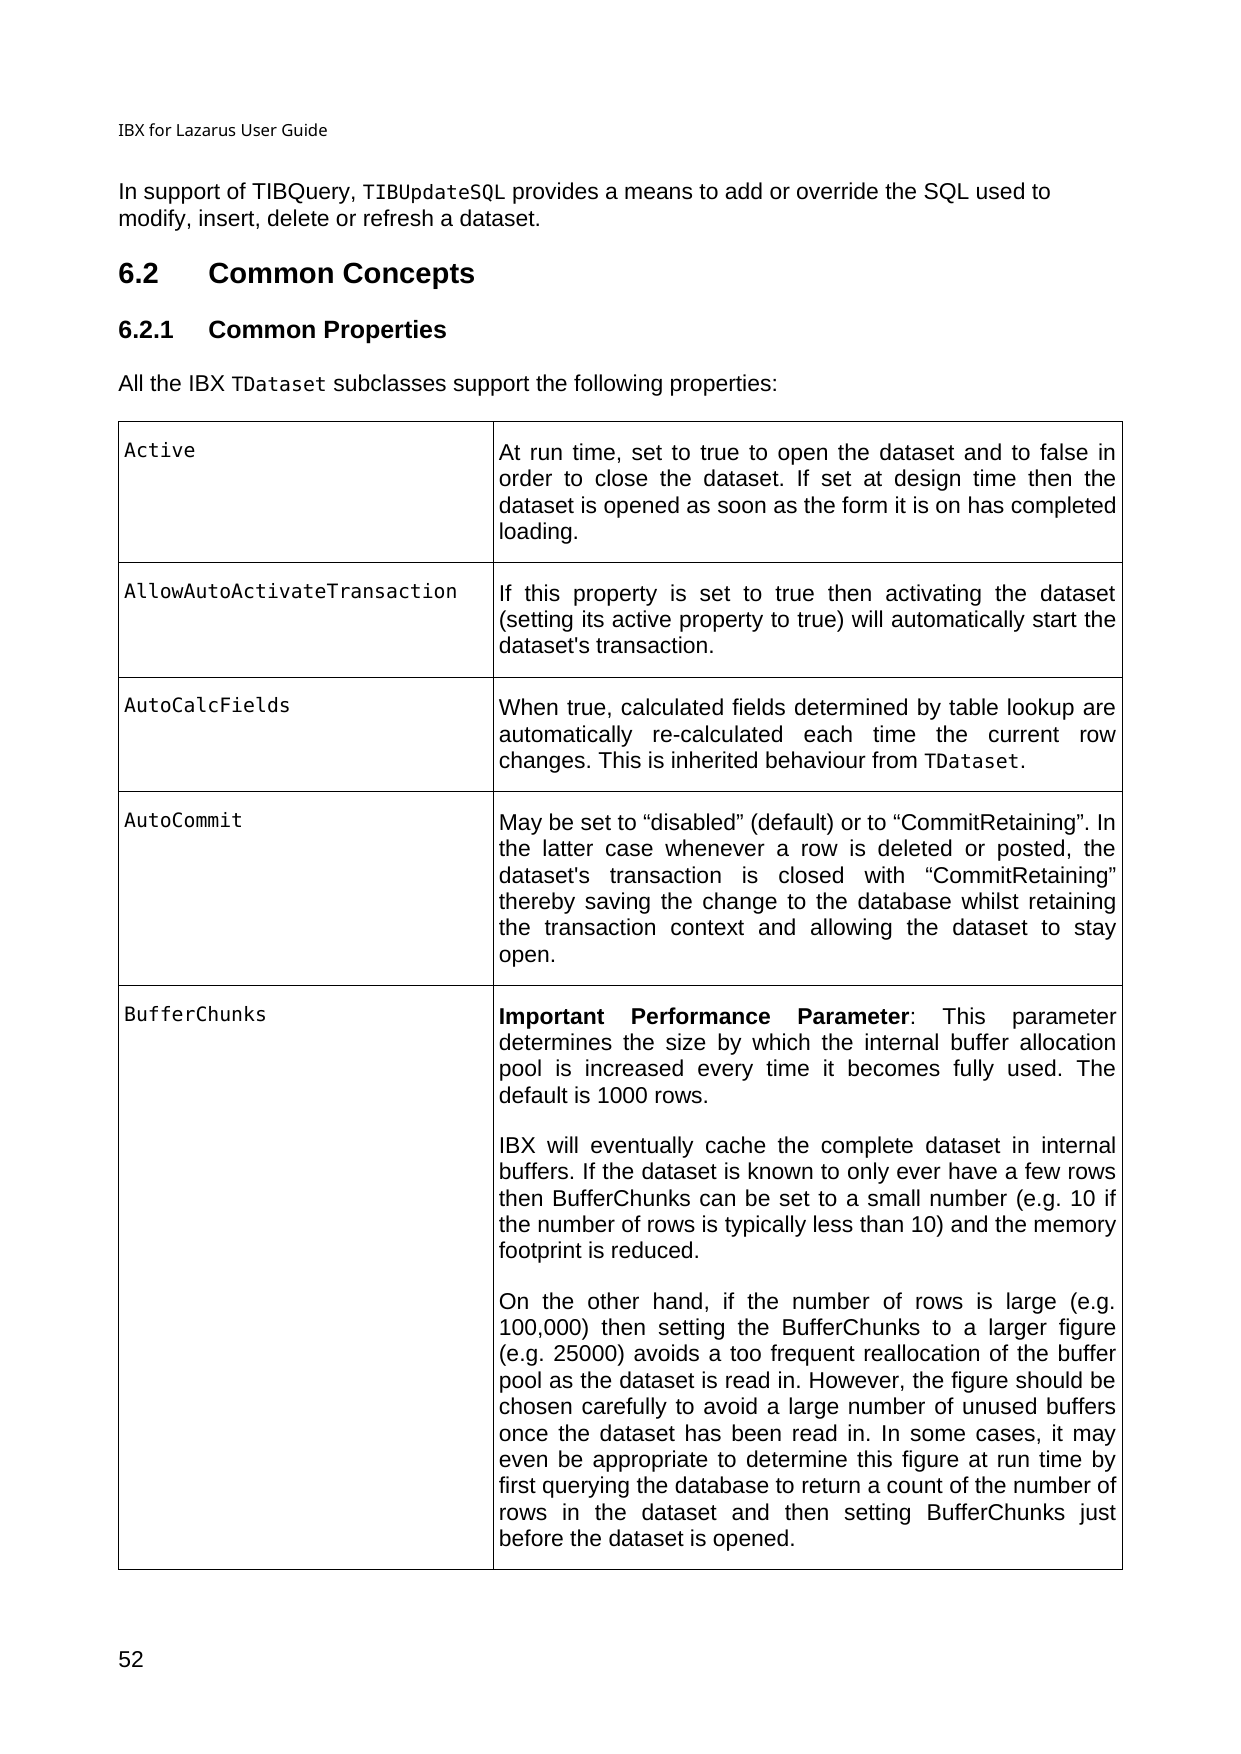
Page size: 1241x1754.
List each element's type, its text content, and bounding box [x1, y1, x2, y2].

text In support of TIBQuery, TIBUpdateSQL provides a means to add or override the SQL used to modify, insert, delete or refresh a dataset. [118, 178, 1122, 231]
table_cell AutoCalcFields [119, 678, 493, 791]
table_cell BufferChunks [119, 986, 493, 1569]
table_cell AutoCommit [119, 792, 493, 985]
text All the IBX TDataset subclasses support the following properties: [118, 370, 1122, 396]
table_header Active [119, 422, 493, 562]
table_cell Important Performance Parameter: This parameter determines the size by which the internal buffer allocation pool is increased every time it becomes fully used. The default is 1000 rows. IBX will eventually cache the complete dataset in internal buffers. If the dataset is known to only ever have a few rows then BufferChunks can be set to a small number (e.g. 10 if the number of rows is typically less than 10) and the memory footprint is reduced. On the other hand, if the number of rows is large (e.g. 100,000) then setting the BufferChunks to a larger figure (e.g. 25000) avoids a too frequent reallocation of the buffer pool as the dataset is read in. However, the figure should be chosen carefully to avoid a large number of unused buffers once the dataset has been read in. In some cases, it may even be appropriate to determine this figure at run time by first querying the database to return a count of the number of rows in the dataset and then setting BufferChunks just before the dataset is opened. [494, 986, 1122, 1569]
table_cell When true, calculated fields determined by table lookup are automatically re-calculated each time the current row changes. This is inherited behaviour from TDataset. [494, 678, 1122, 791]
table_cell If this property is set to true then activating the dataset (setting its active property to true) will automatically start the dataset's transaction. [494, 563, 1122, 677]
subtitle Common Properties [118, 315, 1122, 344]
subtitle Common Concepts [118, 256, 1122, 290]
table_cell May be set to “disabled” (default) or to “CommitRetaining”. In the latter case whenever a row is deleted or posted, the dataset's transaction is closed with “CommitRetaining” thereby saving the change to the database whilst retaining the transaction context and allowing the dataset to stay open. [494, 792, 1122, 985]
table_cell AllowAutoActivateTransaction [119, 563, 493, 677]
table_header At run time, set to true to open the dataset and to false in order to close the dataset. If set at design time then the dataset is opened as soon as the form it is on has completed loading. [494, 422, 1122, 562]
